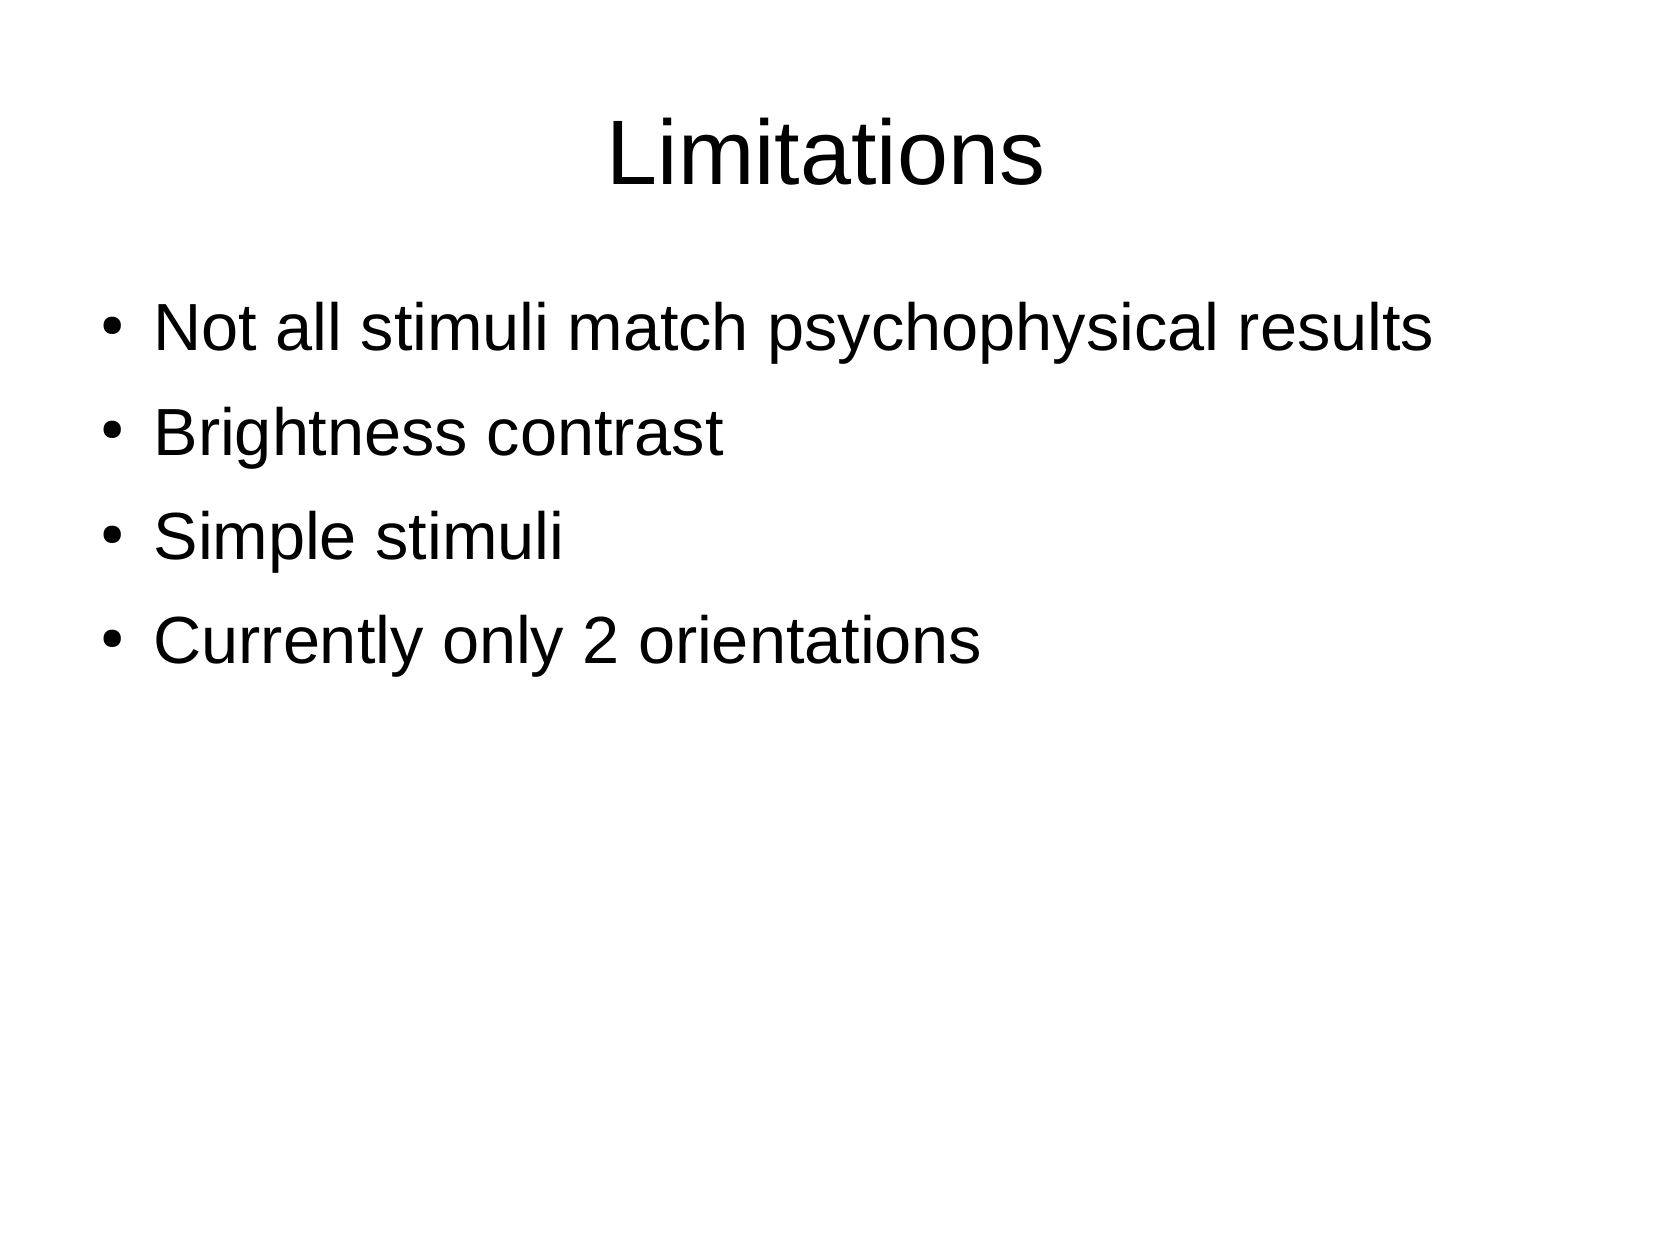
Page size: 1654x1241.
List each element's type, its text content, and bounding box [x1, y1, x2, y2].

title Limitations [82, 49, 1571, 257]
list Not all stimuli match psychophysical results Brightness contrast Simple stimuli Currently only 2 orientations [82, 290, 1538, 1010]
